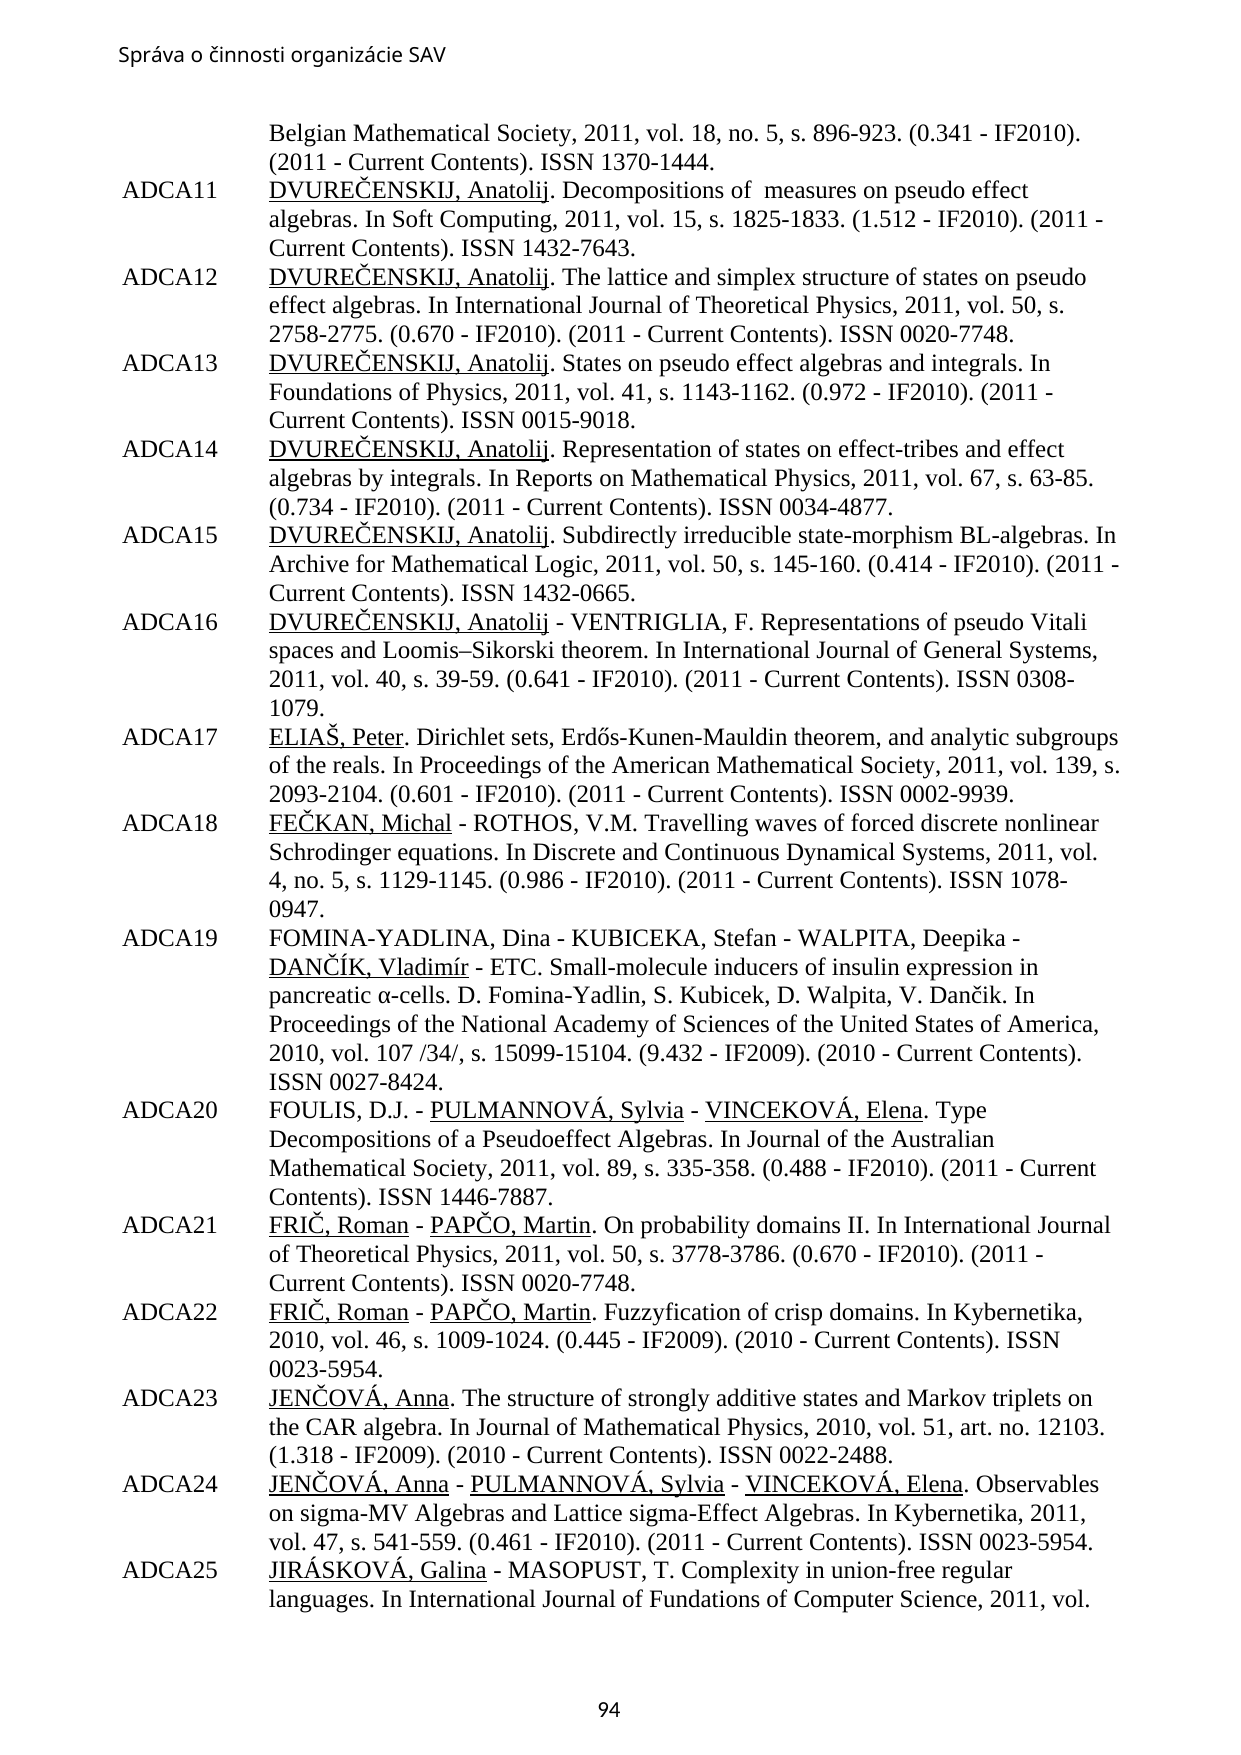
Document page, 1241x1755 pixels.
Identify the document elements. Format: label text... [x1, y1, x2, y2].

table_cell JENČOVÁ, Anna - PULMANNOVÁ, Sylvia - VINCEKOVÁ, Elena. Observables on sigma-MV Algebras and Lattice sigma-Effect Algebras. In Kybernetika, 2011, vol. 47, s. 541-559. (0.461 - IF2010). (2011 - Current Contents). ISSN 0023-5954. [269, 1469, 1122, 1556]
table_cell ADCA17 [122, 722, 269, 808]
table_cell Belgian Mathematical Society, 2011, vol. 18, no. 5, s. 896-923. (0.341 - IF2010). (2011 - Current Contents). ISSN 1370-1444. [269, 118, 1122, 176]
table_cell ADCA12 [122, 262, 269, 348]
table_cell ADCA16 [122, 607, 269, 722]
table_cell FEČKAN, Michal - ROTHOS, V.M. Travelling waves of forced discrete nonlinear Schrodinger equations. In Discrete and Continuous Dynamical Systems, 2011, vol. 4, no. 5, s. 1129-1145. (0.986 - IF2010). (2011 - Current Contents). ISSN 1078-0947. [269, 808, 1122, 923]
table_cell JENČOVÁ, Anna. The structure of strongly additive states and Markov triplets on the CAR algebra. In Journal of Mathematical Physics, 2010, vol. 51, art. no. 12103. (1.318 - IF2009). (2010 - Current Contents). ISSN 0022-2488. [269, 1383, 1122, 1469]
table_cell FRIČ, Roman - PAPČO, Martin. Fuzzyfication of crisp domains. In Kybernetika, 2010, vol. 46, s. 1009-1024. (0.445 - IF2009). (2010 - Current Contents). ISSN 0023-5954. [269, 1297, 1122, 1383]
table_cell DVUREČENSKIJ, Anatolij. The lattice and simplex structure of states on pseudo effect algebras. In International Journal of Theoretical Physics, 2011, vol. 50, s. 2758-2775. (0.670 - IF2010). (2011 - Current Contents). ISSN 0020-7748. [269, 262, 1122, 348]
table_cell FRIČ, Roman - PAPČO, Martin. On probability domains II. In International Journal of Theoretical Physics, 2011, vol. 50, s. 3778-3786. (0.670 - IF2010). (2011 - Current Contents). ISSN 0020-7748. [269, 1211, 1122, 1297]
table_cell ADCA21 [122, 1211, 269, 1297]
table_cell JIRÁSKOVÁ, Galina - MASOPUST, T. Complexity in union-free regular languages. In International Journal of Fundations of Computer Science, 2011, vol. [269, 1556, 1122, 1613]
table_cell ADCA22 [122, 1297, 269, 1383]
table_cell [122, 118, 269, 176]
table_cell ADCA13 [122, 348, 269, 434]
table_cell DVUREČENSKIJ, Anatolij. Representation of states on effect-tribes and effect algebras by integrals. In Reports on Mathematical Physics, 2011, vol. 67, s. 63-85. (0.734 - IF2010). (2011 - Current Contents). ISSN 0034-4877. [269, 434, 1122, 521]
table_cell DVUREČENSKIJ, Anatolij. Decompositions of measures on pseudo effect algebras. In Soft Computing, 2011, vol. 15, s. 1825-1833. (1.512 - IF2010). (2011 - Current Contents). ISSN 1432-7643. [269, 176, 1122, 262]
table_cell DVUREČENSKIJ, Anatolij. Subdirectly irreducible state-morphism BL-algebras. In Archive for Mathematical Logic, 2011, vol. 50, s. 145-160. (0.414 - IF2010). (2011 - Current Contents). ISSN 1432-0665. [269, 521, 1122, 607]
table_cell ADCA25 [122, 1556, 269, 1613]
table_cell ADCA19 [122, 923, 269, 1096]
table_cell ADCA20 [122, 1096, 269, 1211]
table_cell ADCA23 [122, 1383, 269, 1469]
table_cell ADCA14 [122, 434, 269, 521]
table_cell ADCA11 [122, 176, 269, 262]
table_cell ADCA18 [122, 808, 269, 923]
table_cell DVUREČENSKIJ, Anatolij. States on pseudo effect algebras and integrals. In Foundations of Physics, 2011, vol. 41, s. 1143-1162. (0.972 - IF2010). (2011 - Current Contents). ISSN 0015-9018. [269, 348, 1122, 434]
table_cell ELIAŠ, Peter. Dirichlet sets, Erdős-Kunen-Mauldin theorem, and analytic subgroups of the reals. In Proceedings of the American Mathematical Society, 2011, vol. 139, s. 2093-2104. (0.601 - IF2010). (2011 - Current Contents). ISSN 0002-9939. [269, 722, 1122, 808]
table_cell ADCA24 [122, 1469, 269, 1556]
table_cell ADCA15 [122, 521, 269, 607]
table_cell FOULIS, D.J. - PULMANNOVÁ, Sylvia - VINCEKOVÁ, Elena. Type Decompositions of a Pseudoeffect Algebras. In Journal of the Australian Mathematical Society, 2011, vol. 89, s. 335-358. (0.488 - IF2010). (2011 - Current Contents). ISSN 1446-7887. [269, 1096, 1122, 1211]
table_cell DVUREČENSKIJ, Anatolij - VENTRIGLIA, F. Representations of pseudo Vitali spaces and Loomis–Sikorski theorem. In International Journal of General Systems, 2011, vol. 40, s. 39-59. (0.641 - IF2010). (2011 - Current Contents). ISSN 0308-1079. [269, 607, 1122, 722]
table_cell FOMINA-YADLINA, Dina - KUBICEKA, Stefan - WALPITA, Deepika - DANČÍK, Vladimír - ETC. Small-molecule inducers of insulin expression in pancreatic α-cells. D. Fomina-Yadlin, S. Kubicek, D. Walpita, V. Dančik. In Proceedings of the National Academy of Sciences of the United States of America, 2010, vol. 107 /34/, s. 15099-15104. (9.432 - IF2009). (2010 - Current Contents). ISSN 0027-8424. [269, 923, 1122, 1096]
